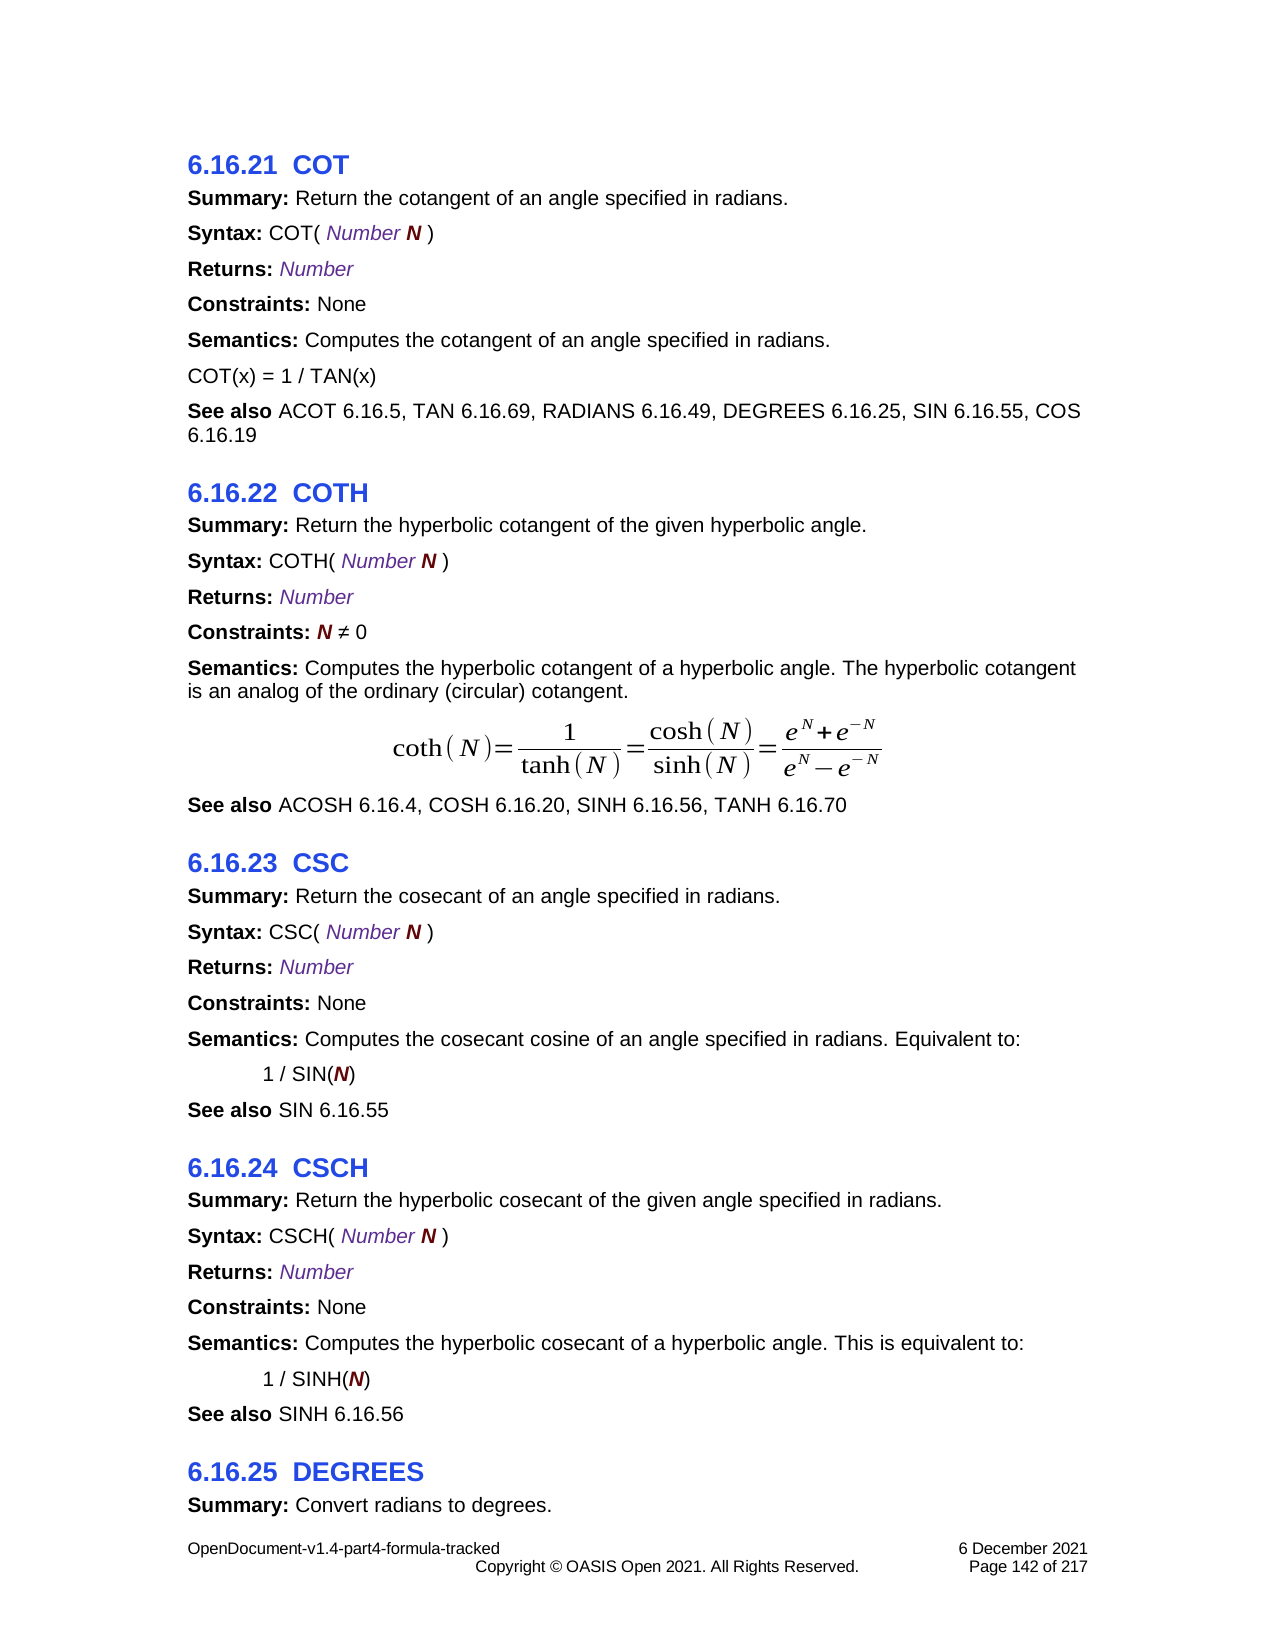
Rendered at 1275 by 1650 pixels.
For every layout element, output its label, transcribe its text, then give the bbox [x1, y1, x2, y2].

text See also SINH 6.16.56 [187, 1403, 1088, 1426]
subtitle COT [187, 150, 1088, 180]
text See also ACOSH 6.16.4, COSH 6.16.20, SINH 6.16.56, TANH 6.16.70 [187, 794, 1088, 817]
text COT(x) = 1 / TAN(x) [187, 364, 1088, 388]
text Syntax: CSC( Number N ) [187, 920, 1088, 944]
subtitle CSC [187, 848, 1088, 878]
text Constraints: None [187, 991, 1088, 1015]
text Constraints: N ≠ 0 [187, 621, 1088, 644]
text Syntax: COTH( Number N ) [187, 549, 1088, 573]
text Semantics: Computes the cotangent of an angle specified in radians. [187, 328, 1088, 352]
text See also ACOT 6.16.5, TAN 6.16.69, RADIANS 6.16.49, DEGREES 6.16.25, SIN 6.16.55, COS 6.16.19 [187, 400, 1088, 447]
text Returns: Number [187, 956, 1088, 979]
text Returns: Number [187, 257, 1088, 281]
text Syntax: COT( Number N ) [187, 222, 1088, 245]
text Constraints: None [187, 293, 1088, 316]
text Summary: Return the hyperbolic cotangent of the given hyperbolic angle. [187, 514, 1088, 537]
text Summary: Return the hyperbolic cosecant of the given angle specified in radians. [187, 1189, 1088, 1212]
text Summary: Return the cosecant of an angle specified in radians. [187, 884, 1088, 908]
text Semantics: Computes the cosecant cosine of an angle specified in radians. Equivalent to: [187, 1027, 1088, 1051]
text 1 / SINH(N) [187, 1367, 1088, 1391]
text Summary: Convert radians to degrees. [187, 1493, 1088, 1517]
subtitle CSCH [187, 1153, 1088, 1183]
text Returns: Number [187, 1260, 1088, 1284]
text Semantics: Computes the hyperbolic cotangent of a hyperbolic angle. The hyperbolic cotangent is an analog of the ordinary (circular) cotangent. [187, 656, 1088, 703]
text Constraints: None [187, 1296, 1088, 1319]
text Returns: Number [187, 585, 1088, 609]
text 1 / SIN(N) [187, 1063, 1088, 1086]
text Summary: Return the cotangent of an angle specified in radians. [187, 186, 1088, 209]
text See also SIN 6.16.55 [187, 1098, 1088, 1122]
subtitle COTH [187, 478, 1088, 508]
text Semantics: Computes the hyperbolic cosecant of a hyperbolic angle. This is equivalent to: [187, 1331, 1088, 1355]
text Syntax: CSCH( Number N ) [187, 1224, 1088, 1248]
subtitle DEGREES [187, 1457, 1088, 1487]
